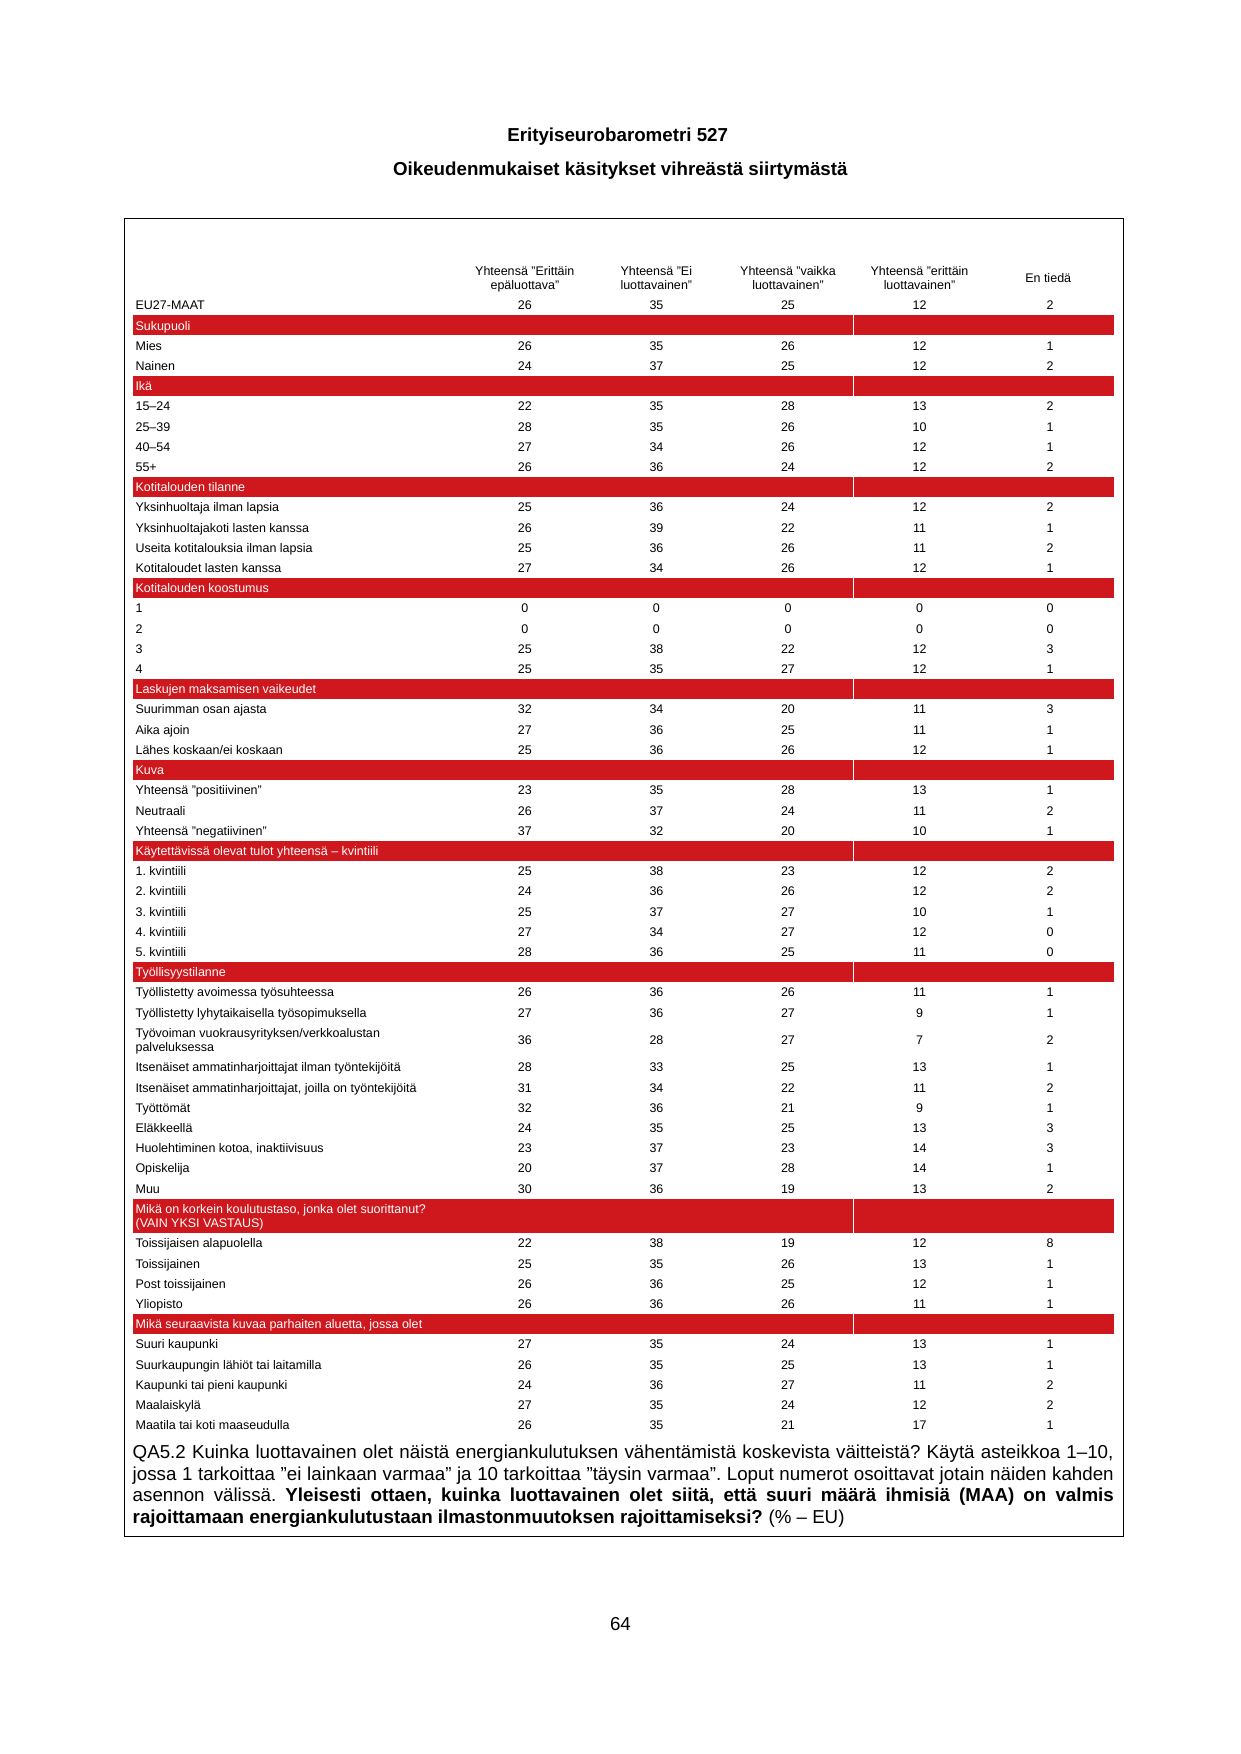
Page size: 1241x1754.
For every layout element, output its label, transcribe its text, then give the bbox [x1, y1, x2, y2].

table_cell 24 [722, 1334, 853, 1354]
table_cell 26 [722, 982, 853, 1002]
table_cell 20 [722, 699, 853, 719]
table_cell 28 [459, 942, 590, 962]
table_cell 1 [985, 1158, 1114, 1178]
table_cell 12 [854, 659, 985, 679]
table_cell 37 [590, 1158, 722, 1178]
table_cell [854, 760, 985, 780]
table_cell 24 [722, 457, 853, 477]
table_cell [459, 760, 590, 780]
table_cell 13 [854, 1334, 985, 1354]
table_cell [459, 841, 590, 861]
table_cell 0 [985, 618, 1114, 638]
table_cell 24 [459, 1118, 590, 1138]
table_cell 32 [459, 699, 590, 719]
table_cell 0 [985, 921, 1114, 942]
table_cell [459, 1199, 590, 1233]
table_cell 12 [854, 881, 985, 901]
table_cell Yksinhuoltajakoti lasten kanssa [133, 517, 459, 537]
table_cell 0 [854, 618, 985, 638]
table_cell 35 [590, 1354, 722, 1374]
table_cell 9 [854, 1098, 985, 1118]
table_cell 27 [722, 1002, 853, 1022]
table_cell 27 [722, 901, 853, 921]
table_cell [985, 1199, 1114, 1233]
table_cell 36 [590, 881, 722, 901]
table_cell 34 [590, 436, 722, 457]
table_cell 25 [722, 1118, 853, 1138]
table_cell [590, 315, 722, 335]
table_cell Itsenäiset ammatinharjoittajat, joilla on työntekijöitä [133, 1077, 459, 1097]
table_cell 25 [459, 861, 590, 881]
table_cell 2 [985, 1375, 1114, 1395]
table_cell 25 [459, 639, 590, 659]
table_cell [985, 1314, 1114, 1334]
table_cell 12 [854, 558, 985, 578]
table_cell Huolehtiminen kotoa, inaktiivisuus [133, 1138, 459, 1158]
table_cell [722, 760, 853, 780]
table_cell 36 [590, 740, 722, 760]
table_cell [854, 962, 985, 982]
table_cell 25 [459, 1253, 590, 1273]
table_cell 37 [590, 356, 722, 376]
table_cell 37 [590, 800, 722, 820]
table_cell 24 [459, 1375, 590, 1395]
table_cell 21 [722, 1415, 853, 1435]
table_cell 25 [722, 1354, 853, 1374]
table_cell 26 [459, 457, 590, 477]
table_cell 1 [985, 1253, 1114, 1273]
table_cell 24 [459, 881, 590, 901]
table_cell 35 [590, 780, 722, 800]
table_cell 26 [722, 740, 853, 760]
table_cell 2. kvintiili [133, 881, 459, 901]
table_cell 35 [590, 295, 722, 315]
table_cell 3. kvintiili [133, 901, 459, 921]
table_cell Post toissijainen [133, 1274, 459, 1294]
table_cell 27 [459, 1002, 590, 1022]
table_cell 25 [722, 356, 853, 376]
table_cell Laskujen maksamisen vaikeudet [133, 679, 459, 699]
table_cell Eläkkeellä [133, 1118, 459, 1138]
table_cell [854, 679, 985, 699]
table_cell Kaupunki tai pieni kaupunki [133, 1375, 459, 1395]
table_cell 2 [985, 396, 1114, 416]
table_cell 1 [985, 1098, 1114, 1118]
table_cell 1 [985, 1057, 1114, 1077]
table_cell [722, 962, 853, 982]
table_cell 0 [590, 598, 722, 618]
table_cell 3 [985, 1118, 1114, 1138]
table_cell [985, 578, 1114, 598]
table_cell [722, 1199, 853, 1233]
table_cell 25 [459, 901, 590, 921]
table_header Yhteensä ”Erittäin epäluottava” [459, 260, 590, 295]
table_cell [459, 1314, 590, 1334]
table_cell 10 [854, 820, 985, 841]
table_cell Kotitalouden tilanne [133, 477, 459, 497]
table_cell 26 [459, 1294, 590, 1314]
table_cell 36 [590, 1002, 722, 1022]
table_cell Muu [133, 1178, 459, 1198]
table_cell 2 [985, 1395, 1114, 1415]
table_cell 11 [854, 1077, 985, 1097]
table_cell 1 [985, 558, 1114, 578]
table_cell 25 [459, 740, 590, 760]
table_cell 36 [590, 1375, 722, 1395]
table_cell 24 [459, 356, 590, 376]
table_cell 26 [722, 335, 853, 356]
table_cell 1 [985, 517, 1114, 537]
table_cell 11 [854, 719, 985, 739]
table_cell 25 [722, 719, 853, 739]
table_cell Työttömät [133, 1098, 459, 1118]
table_cell Yhteensä ”negatiivinen” [133, 820, 459, 841]
table_cell 26 [459, 1415, 590, 1435]
table_cell Aika ajoin [133, 719, 459, 739]
table_cell 14 [854, 1138, 985, 1158]
table_cell 13 [854, 780, 985, 800]
table_cell 27 [722, 1375, 853, 1395]
table_cell 12 [854, 497, 985, 517]
table_cell 25 [722, 295, 853, 315]
table_cell 12 [854, 1274, 985, 1294]
table_cell 0 [722, 618, 853, 638]
table_cell 12 [854, 457, 985, 477]
table_cell 1 [985, 901, 1114, 921]
table_cell [854, 477, 985, 497]
table_cell 36 [590, 457, 722, 477]
table_cell 26 [722, 1294, 853, 1314]
table_cell 37 [459, 820, 590, 841]
table_cell [722, 376, 853, 396]
table_cell 1 [985, 1002, 1114, 1022]
table_cell 13 [854, 1253, 985, 1273]
table_cell Kotitaloudet lasten kanssa [133, 558, 459, 578]
table_cell Yhteensä ”positiivinen” [133, 780, 459, 800]
table_cell 26 [722, 538, 853, 558]
table_cell 35 [590, 1395, 722, 1415]
table_cell 26 [722, 416, 853, 436]
table_cell 25 [722, 1057, 853, 1077]
table_cell 14 [854, 1158, 985, 1178]
table_cell [985, 315, 1114, 335]
table_cell [985, 841, 1114, 861]
table_cell 34 [590, 1077, 722, 1097]
table_cell 2 [985, 1023, 1114, 1057]
table_cell 11 [854, 538, 985, 558]
table_cell 1 [985, 1415, 1114, 1435]
table_cell 28 [722, 396, 853, 416]
table_cell 24 [722, 1395, 853, 1415]
table_cell Kuva [133, 760, 459, 780]
table_cell [459, 679, 590, 699]
table_cell 35 [590, 396, 722, 416]
table_cell 2 [985, 861, 1114, 881]
table_header [133, 260, 459, 295]
table_cell 3 [985, 639, 1114, 659]
table_cell Lähes koskaan/ei koskaan [133, 740, 459, 760]
table_cell 22 [722, 517, 853, 537]
table_cell [590, 760, 722, 780]
table_cell 27 [459, 921, 590, 942]
table_cell 22 [459, 1233, 590, 1253]
table_cell [590, 1314, 722, 1334]
table_header Yhteensä ”vaikka luottavainen” [722, 260, 853, 295]
table_cell 5. kvintiili [133, 942, 459, 962]
table_cell 8 [985, 1233, 1114, 1253]
table_cell Yliopisto [133, 1294, 459, 1314]
table_cell 38 [590, 861, 722, 881]
table_cell 30 [459, 1178, 590, 1198]
table_header En tiedä [985, 260, 1114, 295]
table_cell 32 [459, 1098, 590, 1118]
table_cell 0 [854, 598, 985, 618]
table_cell 1 [985, 1334, 1114, 1354]
table_cell 0 [985, 598, 1114, 618]
table_cell 12 [854, 639, 985, 659]
table_cell 40–54 [133, 436, 459, 457]
table_cell 27 [459, 719, 590, 739]
table_cell Kotitalouden koostumus [133, 578, 459, 598]
table_cell 35 [590, 1118, 722, 1138]
table_cell EU27-MAAT [133, 295, 459, 315]
table_cell 13 [854, 1118, 985, 1138]
table_cell 27 [722, 921, 853, 942]
table_cell [854, 578, 985, 598]
table_cell 26 [722, 1253, 853, 1273]
table_cell 36 [590, 1294, 722, 1314]
table_cell 2 [985, 295, 1114, 315]
table_cell [722, 1314, 853, 1334]
table_cell 3 [133, 639, 459, 659]
table_cell [985, 679, 1114, 699]
table_cell [722, 315, 853, 335]
table_cell 19 [722, 1233, 853, 1253]
table_cell [722, 477, 853, 497]
table_cell 25 [722, 1274, 853, 1294]
table_cell 26 [459, 517, 590, 537]
table_header Yhteensä ”erittäin luottavainen” [854, 260, 985, 295]
table_cell 26 [459, 1274, 590, 1294]
table_cell 12 [854, 921, 985, 942]
table_cell 26 [459, 335, 590, 356]
table_cell 28 [459, 416, 590, 436]
table_cell Työllisyystilanne [133, 962, 459, 982]
table_cell [590, 962, 722, 982]
table_cell 3 [985, 1138, 1114, 1158]
table_cell 37 [590, 1138, 722, 1158]
table_cell Suurimman osan ajasta [133, 699, 459, 719]
table_cell 1 [985, 820, 1114, 841]
table_cell 35 [590, 1253, 722, 1273]
table_cell 27 [459, 1395, 590, 1415]
table_cell 1 [133, 598, 459, 618]
table_cell 35 [590, 1415, 722, 1435]
table_cell 0 [459, 618, 590, 638]
table_cell [985, 760, 1114, 780]
table_cell 12 [854, 436, 985, 457]
table_cell 1 [985, 780, 1114, 800]
table_cell 36 [590, 1098, 722, 1118]
table_cell 26 [459, 800, 590, 820]
table_cell 22 [722, 639, 853, 659]
table_cell 20 [722, 820, 853, 841]
table_cell Maatila tai koti maaseudulla [133, 1415, 459, 1435]
table_cell 4 [133, 659, 459, 679]
table_cell Itsenäiset ammatinharjoittajat ilman työntekijöitä [133, 1057, 459, 1077]
table_cell 36 [590, 1178, 722, 1198]
table_cell 0 [590, 618, 722, 638]
table_cell 21 [722, 1098, 853, 1118]
table_cell 38 [590, 1233, 722, 1253]
table_header Yhteensä ”Ei luottavainen” [590, 260, 722, 295]
table_cell 34 [590, 699, 722, 719]
table_cell 11 [854, 517, 985, 537]
table_cell 26 [459, 982, 590, 1002]
text QA5.2 Kuinka luottavainen olet näistä energiankulutuksen vähentämistä koskevista väitteistä? Käytä asteikkoa 1–10, jossa 1 tarkoittaa ”ei lainkaan varmaa” ja 10 tarkoittaa ”täysin varmaa”. Loput numerot osoittavat jotain näiden kahden asennon välissä. Yleisesti ottaen, kuinka luottavainen olet siitä, että suuri määrä ihmisiä (MAA) on valmis rajoittamaan energiankulutustaan ilmastonmuutoksen rajoittamiseksi? (% – EU) [132, 1441, 1114, 1527]
table_cell Yksinhuoltaja ilman lapsia [133, 497, 459, 517]
table_cell 35 [590, 335, 722, 356]
table_cell 25–39 [133, 416, 459, 436]
table_cell Suurkaupungin lähiöt tai laitamilla [133, 1354, 459, 1374]
table_cell 11 [854, 982, 985, 1002]
table_cell 32 [590, 820, 722, 841]
table_cell 22 [459, 396, 590, 416]
table_cell 36 [590, 1274, 722, 1294]
table_cell [459, 376, 590, 396]
table_cell 11 [854, 942, 985, 962]
table_cell 28 [722, 780, 853, 800]
table_cell 2 [985, 538, 1114, 558]
table_cell Ikä [133, 376, 459, 396]
table_cell 1 [985, 1354, 1114, 1374]
table_cell 55+ [133, 457, 459, 477]
table_cell 17 [854, 1415, 985, 1435]
table_cell Mies [133, 335, 459, 356]
table_cell Työllistetty lyhytaikaisella työsopimuksella [133, 1002, 459, 1022]
table_cell 37 [590, 901, 722, 921]
table_cell 2 [133, 618, 459, 638]
table_cell 28 [590, 1023, 722, 1057]
table_cell 2 [985, 881, 1114, 901]
table_cell 26 [722, 881, 853, 901]
table_cell [590, 477, 722, 497]
table_cell 12 [854, 335, 985, 356]
table_cell Suuri kaupunki [133, 1334, 459, 1354]
table_cell 4. kvintiili [133, 921, 459, 942]
table_cell Opiskelija [133, 1158, 459, 1178]
table_cell [459, 962, 590, 982]
table_cell [854, 1199, 985, 1233]
table_cell 35 [590, 659, 722, 679]
table_cell 36 [590, 719, 722, 739]
table_cell 1 [985, 436, 1114, 457]
table_cell 2 [985, 800, 1114, 820]
table_cell [459, 315, 590, 335]
table_cell 1 [985, 1274, 1114, 1294]
table_cell [590, 679, 722, 699]
table_cell 36 [590, 982, 722, 1002]
table_cell 1 [985, 719, 1114, 739]
table_cell 28 [459, 1057, 590, 1077]
table_cell 2 [985, 356, 1114, 376]
table_cell Mikä on korkein koulutustaso, jonka olet suorittanut? (VAIN YKSI VASTAUS) [133, 1199, 459, 1233]
table_cell 38 [590, 639, 722, 659]
table_cell Sukupuoli [133, 315, 459, 335]
table_cell 1 [985, 416, 1114, 436]
table_cell 36 [590, 538, 722, 558]
table_cell 23 [722, 861, 853, 881]
table_cell Maalaiskylä [133, 1395, 459, 1415]
table_cell Neutraali [133, 800, 459, 820]
table_cell 24 [722, 800, 853, 820]
table_cell 13 [854, 1354, 985, 1374]
table_cell [854, 376, 985, 396]
table_cell 36 [459, 1023, 590, 1057]
table_cell [459, 477, 590, 497]
table_cell [459, 578, 590, 598]
table_cell 3 [985, 699, 1114, 719]
table_cell Työvoiman vuokrausyrityksen/verkkoalustan palveluksessa [133, 1023, 459, 1057]
table_cell 25 [459, 659, 590, 679]
table_cell [590, 841, 722, 861]
table_cell 26 [722, 436, 853, 457]
table_cell [854, 1314, 985, 1334]
table_cell 11 [854, 1294, 985, 1314]
table_cell 12 [854, 1395, 985, 1415]
table_cell [722, 578, 853, 598]
table_cell [590, 578, 722, 598]
table_cell 23 [459, 1138, 590, 1158]
table_cell 39 [590, 517, 722, 537]
table_cell 2 [985, 1178, 1114, 1198]
table_cell 35 [590, 416, 722, 436]
table_cell 13 [854, 1057, 985, 1077]
table_cell 25 [459, 497, 590, 517]
table_cell 0 [985, 942, 1114, 962]
table_cell 11 [854, 1375, 985, 1395]
table_cell 9 [854, 1002, 985, 1022]
table_cell 1 [985, 740, 1114, 760]
table_cell 1. kvintiili [133, 861, 459, 881]
table_cell 25 [722, 942, 853, 962]
table_cell 27 [722, 1023, 853, 1057]
table_cell 27 [459, 436, 590, 457]
table_cell Toissijainen [133, 1253, 459, 1273]
table_cell [854, 841, 985, 861]
table_cell [985, 376, 1114, 396]
table_cell [985, 477, 1114, 497]
table_cell 34 [590, 921, 722, 942]
table_cell [722, 841, 853, 861]
table_cell 23 [722, 1138, 853, 1158]
table_cell 11 [854, 800, 985, 820]
table_cell 28 [722, 1158, 853, 1178]
table_cell 12 [854, 295, 985, 315]
table_cell 1 [985, 982, 1114, 1002]
table_cell 26 [722, 558, 853, 578]
table_cell Toissijaisen alapuolella [133, 1233, 459, 1253]
table_cell 23 [459, 780, 590, 800]
table_cell 12 [854, 1233, 985, 1253]
table_cell 35 [590, 1334, 722, 1354]
table_cell 24 [722, 497, 853, 517]
table_cell 2 [985, 1077, 1114, 1097]
table_cell Useita kotitalouksia ilman lapsia [133, 538, 459, 558]
table_cell 19 [722, 1178, 853, 1198]
table_cell 0 [722, 598, 853, 618]
table_cell [722, 679, 853, 699]
table_cell 36 [590, 497, 722, 517]
table_cell [590, 376, 722, 396]
table_cell Mikä seuraavista kuvaa parhaiten aluetta, jossa olet [133, 1314, 459, 1334]
table_cell 10 [854, 901, 985, 921]
table_cell 12 [854, 356, 985, 376]
table_cell 20 [459, 1158, 590, 1178]
table_cell Nainen [133, 356, 459, 376]
table_cell 36 [590, 942, 722, 962]
table_cell 27 [459, 558, 590, 578]
table_cell 15–24 [133, 396, 459, 416]
table_cell 2 [985, 497, 1114, 517]
table_cell 7 [854, 1023, 985, 1057]
table_cell 12 [854, 740, 985, 760]
table_cell 10 [854, 416, 985, 436]
table_cell 1 [985, 1294, 1114, 1314]
table_cell 22 [722, 1077, 853, 1097]
table_cell 33 [590, 1057, 722, 1077]
table_cell [854, 315, 985, 335]
table_cell 0 [459, 598, 590, 618]
table_cell 2 [985, 457, 1114, 477]
table_cell [590, 1199, 722, 1233]
table_cell 13 [854, 1178, 985, 1198]
table_cell 26 [459, 1354, 590, 1374]
table_cell 31 [459, 1077, 590, 1097]
table_cell 13 [854, 396, 985, 416]
table_cell Käytettävissä olevat tulot yhteensä – kvintiili [133, 841, 459, 861]
table_cell 27 [459, 1334, 590, 1354]
table_cell 34 [590, 558, 722, 578]
table_cell [985, 962, 1114, 982]
table_cell 1 [985, 659, 1114, 679]
table_cell 1 [985, 335, 1114, 356]
table_cell 26 [459, 295, 590, 315]
table_cell 12 [854, 861, 985, 881]
table_cell 27 [722, 659, 853, 679]
table_cell 11 [854, 699, 985, 719]
table_cell 25 [459, 538, 590, 558]
table_cell Työllistetty avoimessa työsuhteessa [133, 982, 459, 1002]
